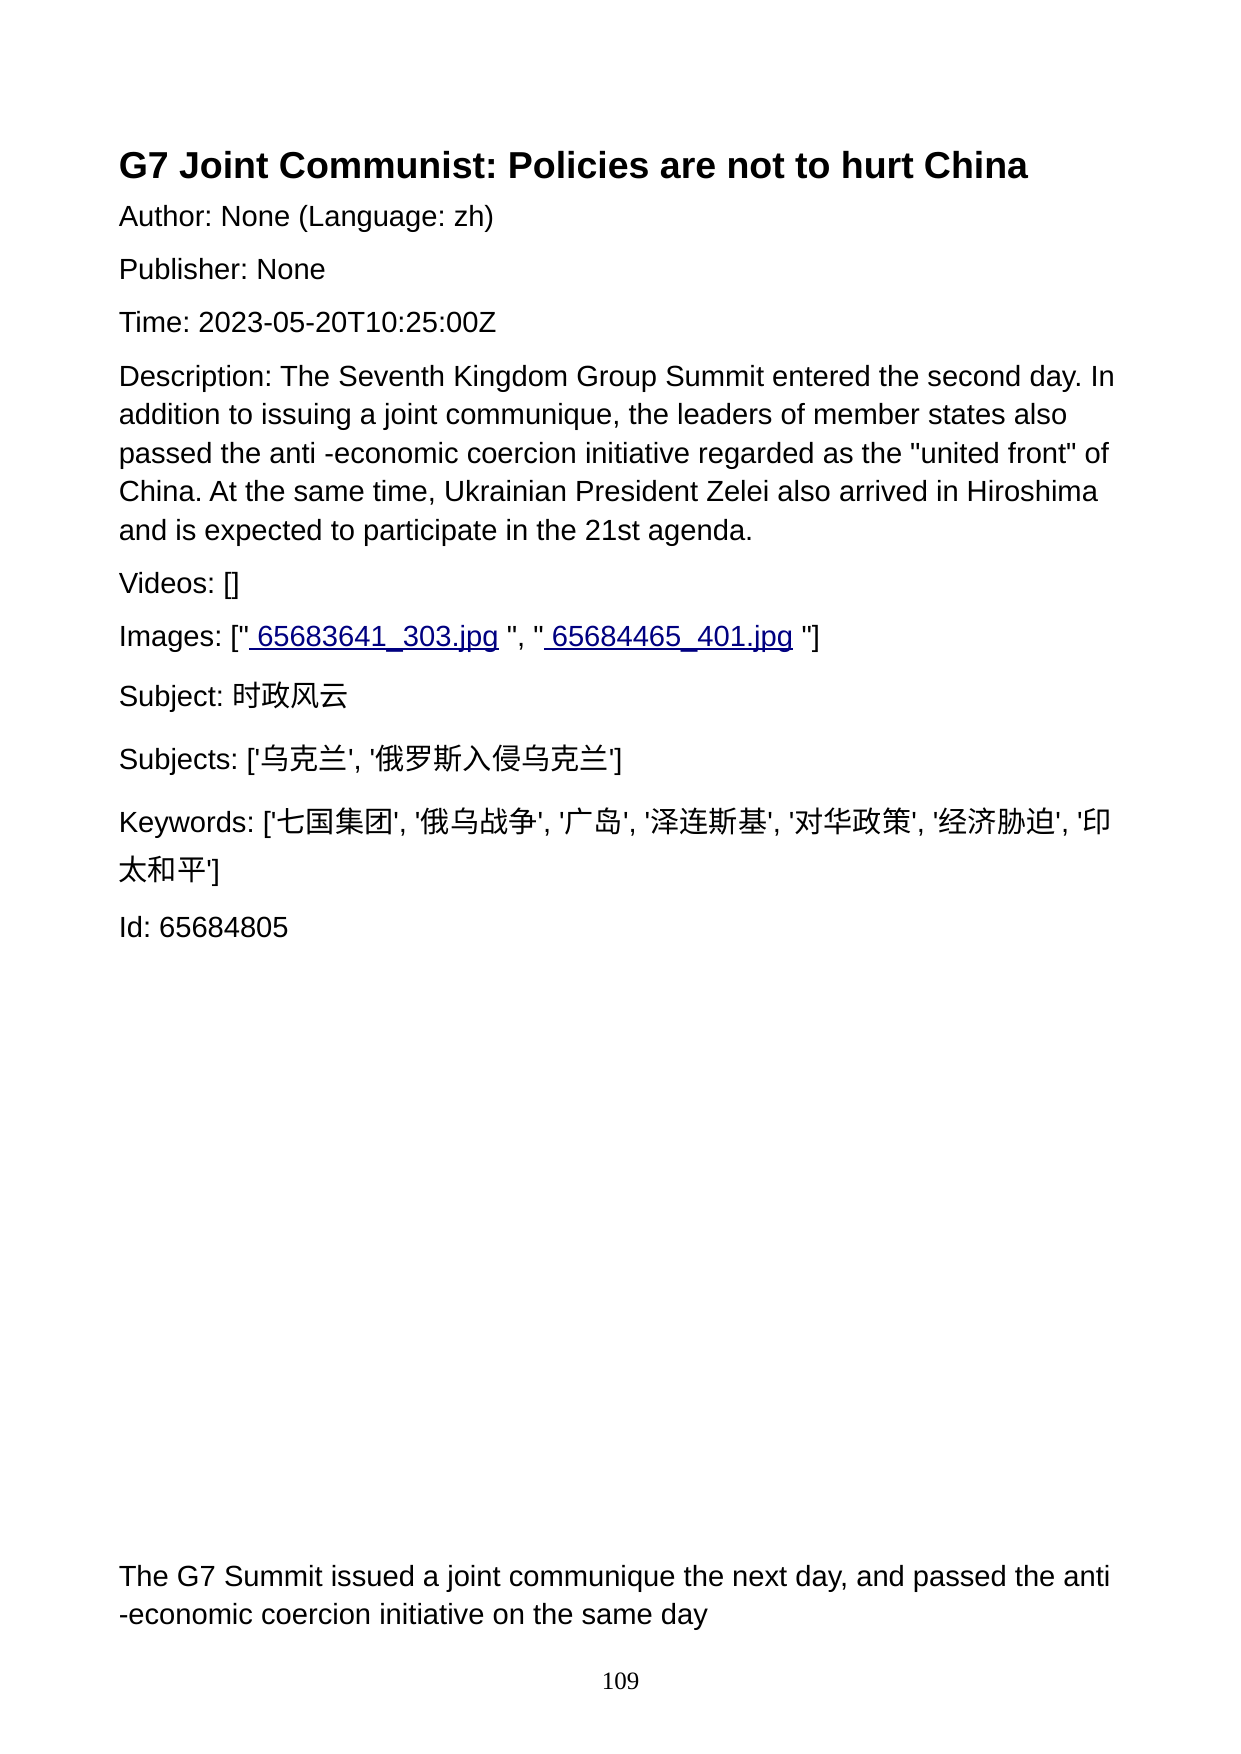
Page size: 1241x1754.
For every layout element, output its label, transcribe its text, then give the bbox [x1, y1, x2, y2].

text The G7 Summit issued a joint communique the next day, and passed the anti -economic coercion initiative on the same day [118, 963, 1122, 1631]
subtitle G7 Joint Communist: Policies are not to hurt China [118, 143, 1122, 187]
text Keywords: ['七国集团', '俄乌战争', '广岛', '泽连斯基', '对华政策', '经济胁迫', '印太和平'] [118, 798, 1122, 889]
text Subject: 时政风云 [118, 672, 1122, 714]
text Images: [" 65683641_303.jpg ", " 65684465_401.jpg "] [118, 619, 1122, 652]
text Publisher: None [118, 252, 1122, 286]
text Videos: [] [118, 566, 1122, 599]
text Author: None (Language: zh) [118, 199, 1122, 233]
text Description: The Seventh Kingdom Group Summit entered the second day. In addition to issuing a joint communique, the leaders of member states also passed the anti -economic coercion initiative regarded as the "united front" of China. At the same time, Ukrainian President Zelei also arrived in Hiroshima and is expected to participate in the 21st agenda. [118, 358, 1122, 546]
text Time: 2023-05-20T10:25:00Z [118, 305, 1122, 339]
text Subjects: ['乌克兰', '俄罗斯入侵乌克兰'] [118, 735, 1122, 777]
text Id: 65684805 [118, 910, 1122, 943]
